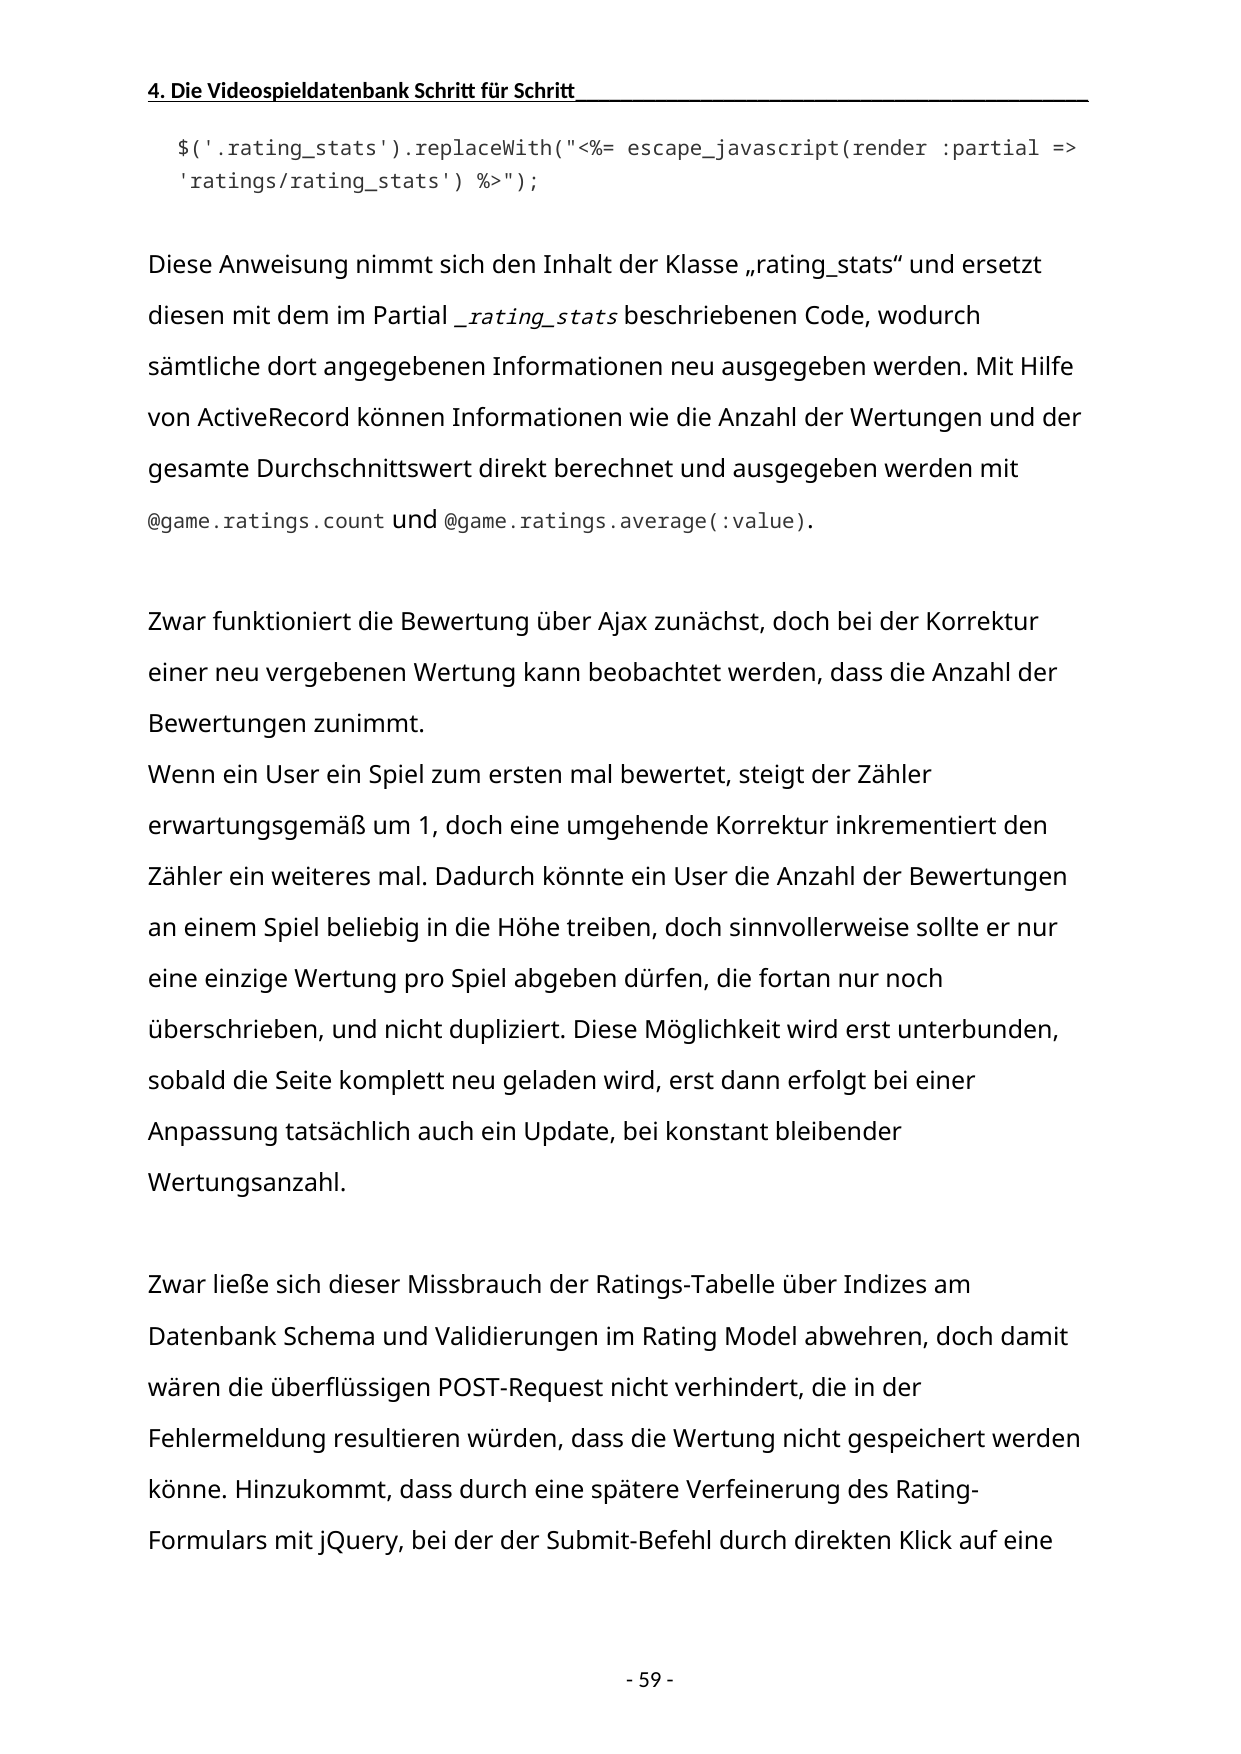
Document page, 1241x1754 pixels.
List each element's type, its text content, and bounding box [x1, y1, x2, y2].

text Diese Anweisung nimmt sich den Inhalt der Klasse „rating_stats“ und ersetzt diesen mit dem im Partial _rating_stats beschriebenen Code, wodurch sämtliche dort angegebenen Informationen neu ausgegeben werden. Mit Hilfe von ActiveRecord können Informationen wie die Anzahl der Wertungen und der gesamte Durchschnittswert direkt berechnet und ausgegeben werden mit @game.ratings.count und @game.ratings.average(:value). [148, 246, 1093, 536]
text Zwar ließe sich dieser Missbrauch der Ratings-Tabelle über Indizes am Datenbank Schema und Validierungen im Rating Model abwehren, doch damit wären die überflüssigen POST-Request nicht verhindert, die in der Fehlermeldung resultieren würden, dass die Wertung nicht gespeichert werden könne. Hinzukommt, dass durch eine spätere Verfeinerung des Rating-Formulars mit jQuery, bei der der Submit-Befehl durch direkten Klick auf eine [148, 1267, 1093, 1556]
text $('.rating_stats').replaceWith("<%= escape_javascript(render :partial => 'ratings/rating_stats') %>"); [177, 133, 1093, 195]
text Wenn ein User ein Spiel zum ersten mal bewertet, steigt der Zähler erwartungsgemäß um 1, doch eine umgehende Korrektur inkrementiert den Zähler ein weiteres mal. Dadurch könnte ein User die Anzahl der Bewertungen an einem Spiel beliebig in die Höhe treiben, doch sinnvollerweise sollte er nur eine einzige Wertung pro Spiel abgeben dürfen, die fortan nur noch überschrieben, und nicht dupliziert. Diese Möglichkeit wird erst unterbunden, sobald die Seite komplett neu geladen wird, erst dann erfolgt bei einer Anpassung tatsächlich auch ein Update, bei konstant bleibender Wertungsanzahl. [148, 757, 1093, 1199]
text Zwar funktioniert die Bewertung über Ajax zunächst, doch bei der Korrektur einer neu vergebenen Wertung kann beobachtet werden, dass die Anzahl der Bewertungen zunimmt. [148, 604, 1093, 740]
